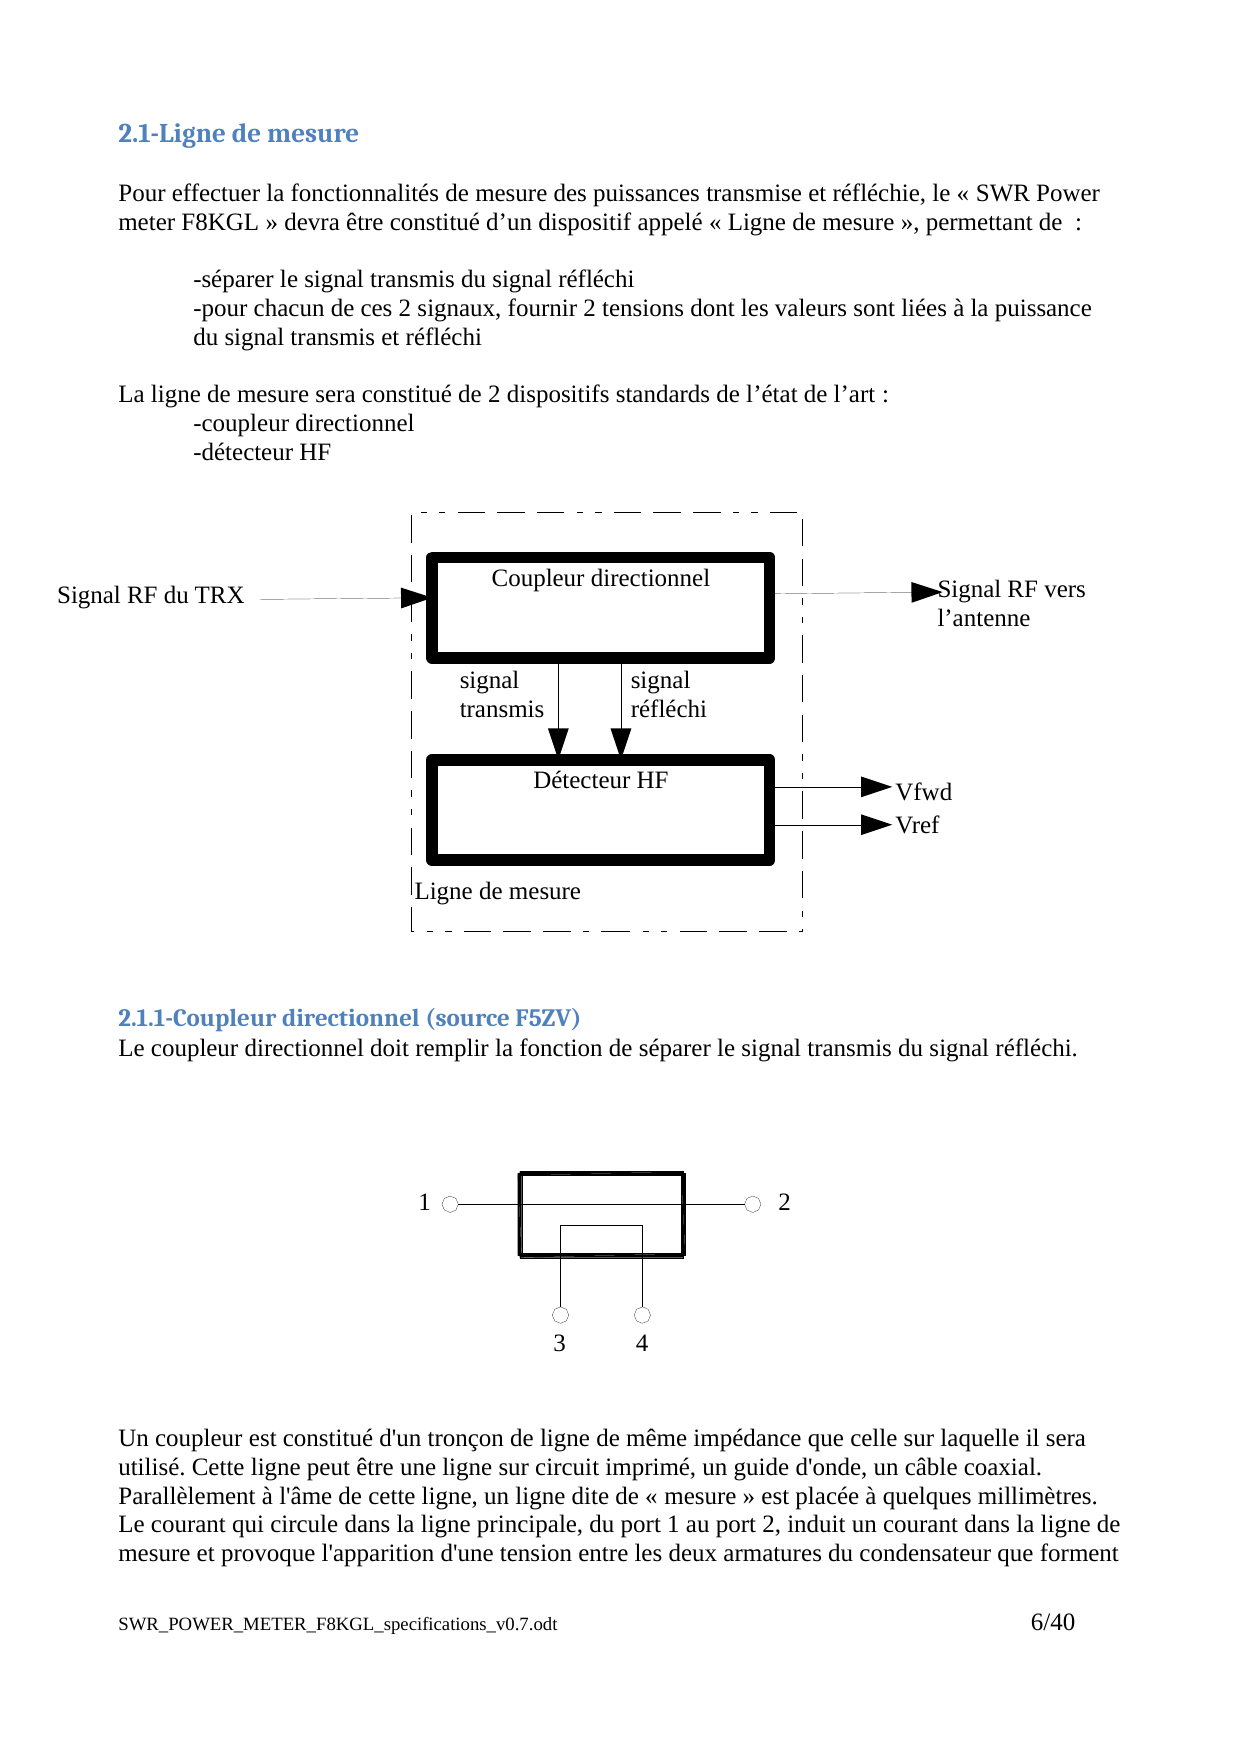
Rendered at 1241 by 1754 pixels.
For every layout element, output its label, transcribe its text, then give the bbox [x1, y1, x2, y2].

text Parallèlement à l'âme de cette ligne, un ligne dite de « mesure » est placée à quelques millimètres. Le courant qui circule dans la ligne principale, du port 1 au port 2, induit un courant dans la ligne de mesure et provoque l'apparition d'une tension entre les deux armatures du condensateur que forment [118, 1481, 1122, 1567]
text -pour chacun de ces 2 signaux, fournir 2 tensions dont les valeurs sont liées à la puissance du signal transmis et réfléchi [118, 293, 1122, 351]
text Un coupleur est constitué d'un tronçon de ligne de même impédance que celle sur laquelle il sera utilisé. Cette ligne peut être une ligne sur circuit imprimé, un guide d'onde, un câble coaxial. [118, 1423, 1122, 1481]
text Le coupleur directionnel doit remplir la fonction de séparer le signal transmis du signal réfléchi. [118, 1033, 1122, 1061]
subtitle 2.1-Ligne de mesure [118, 118, 1122, 149]
text -séparer le signal transmis du signal réfléchi [118, 264, 1122, 293]
text -détecteur HF [118, 437, 1122, 466]
subtitle 2.1.1-Coupleur directionnel (source F5ZV) [118, 1004, 1122, 1033]
text Pour effectuer la fonctionnalités de mesure des puissances transmise et réfléchie, le « SWR Power meter F8KGL » devra être constitué d’un dispositif appelé « Ligne de mesure », permettant de : [118, 178, 1122, 236]
text La ligne de mesure sera constitué de 2 dispositifs standards de l’état de l’art : [118, 379, 1122, 408]
text -coupleur directionnel [118, 408, 1122, 437]
